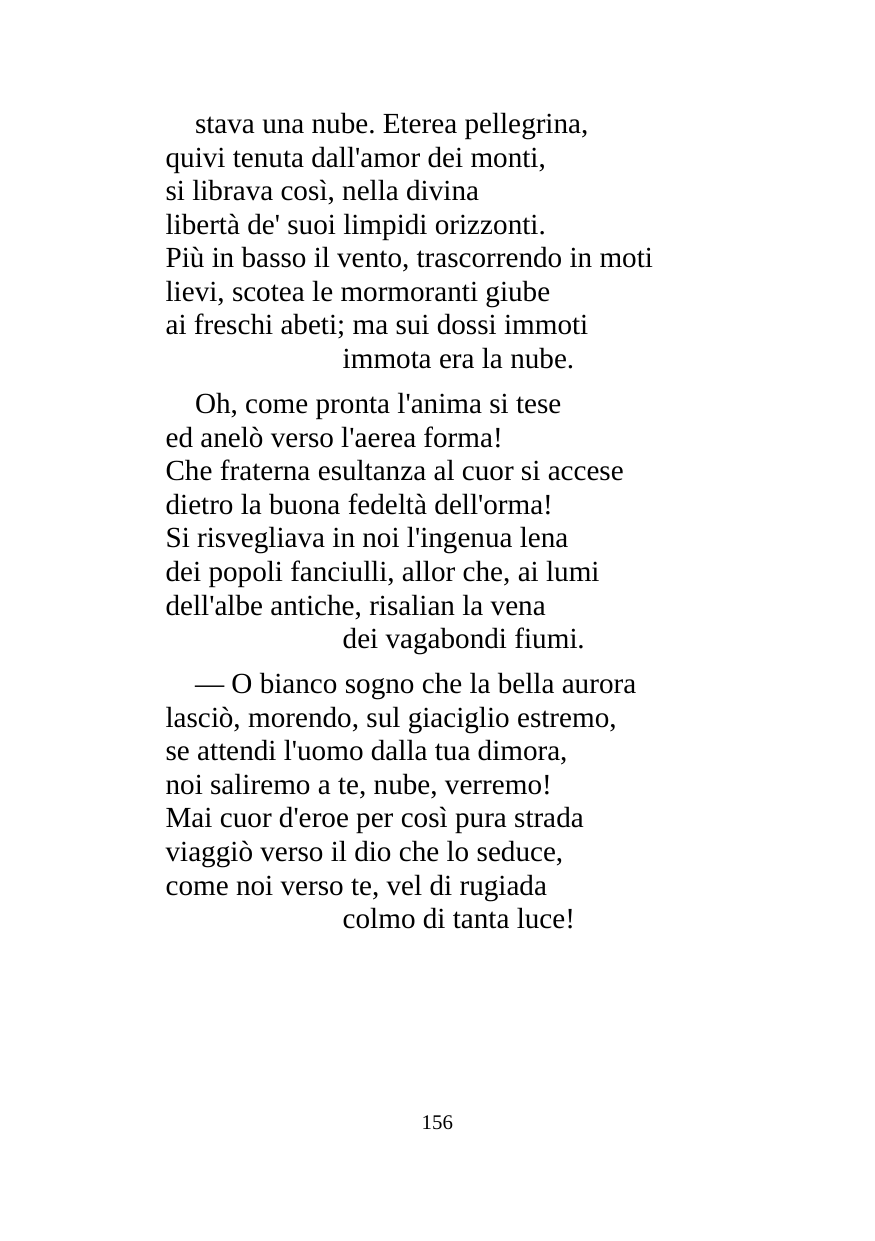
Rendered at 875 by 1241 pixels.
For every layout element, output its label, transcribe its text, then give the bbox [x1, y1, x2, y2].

text colmo di tanta luce! [342, 901, 768, 935]
text immota era la nube. [342, 341, 768, 374]
text Oh, come pronta l'anima si tese ed anelò verso l'aerea forma! Che fraterna esultanza al cuor si accese dietro la buona fedeltà dell'orma! Si risvegliava in noi l'ingenua lena dei popoli fanciulli, allor che, ai lumi dell'albe antiche, risalian la vena [165, 386, 768, 621]
text dei vagabondi fiumi. [342, 621, 768, 655]
text stava una nube. Eterea pellegrina, quivi tenuta dall'amor dei monti, si librava così, nella divina libertà de' suoi limpidi orizzonti. Più in basso il vento, trascorrendo in moti lievi, scotea le mormoranti giube ai freschi abeti; ma sui dossi immoti [165, 106, 768, 341]
text — O bianco sogno che la bella aurora lasciò, morendo, sul giaciglio estremo, se attendi l'uomo dalla tua dimora, noi saliremo a te, nube, verremo! Mai cuor d'eroe per così pura strada viaggiò verso il dio che lo seduce, come noi verso te, vel di rugiada [165, 666, 768, 901]
